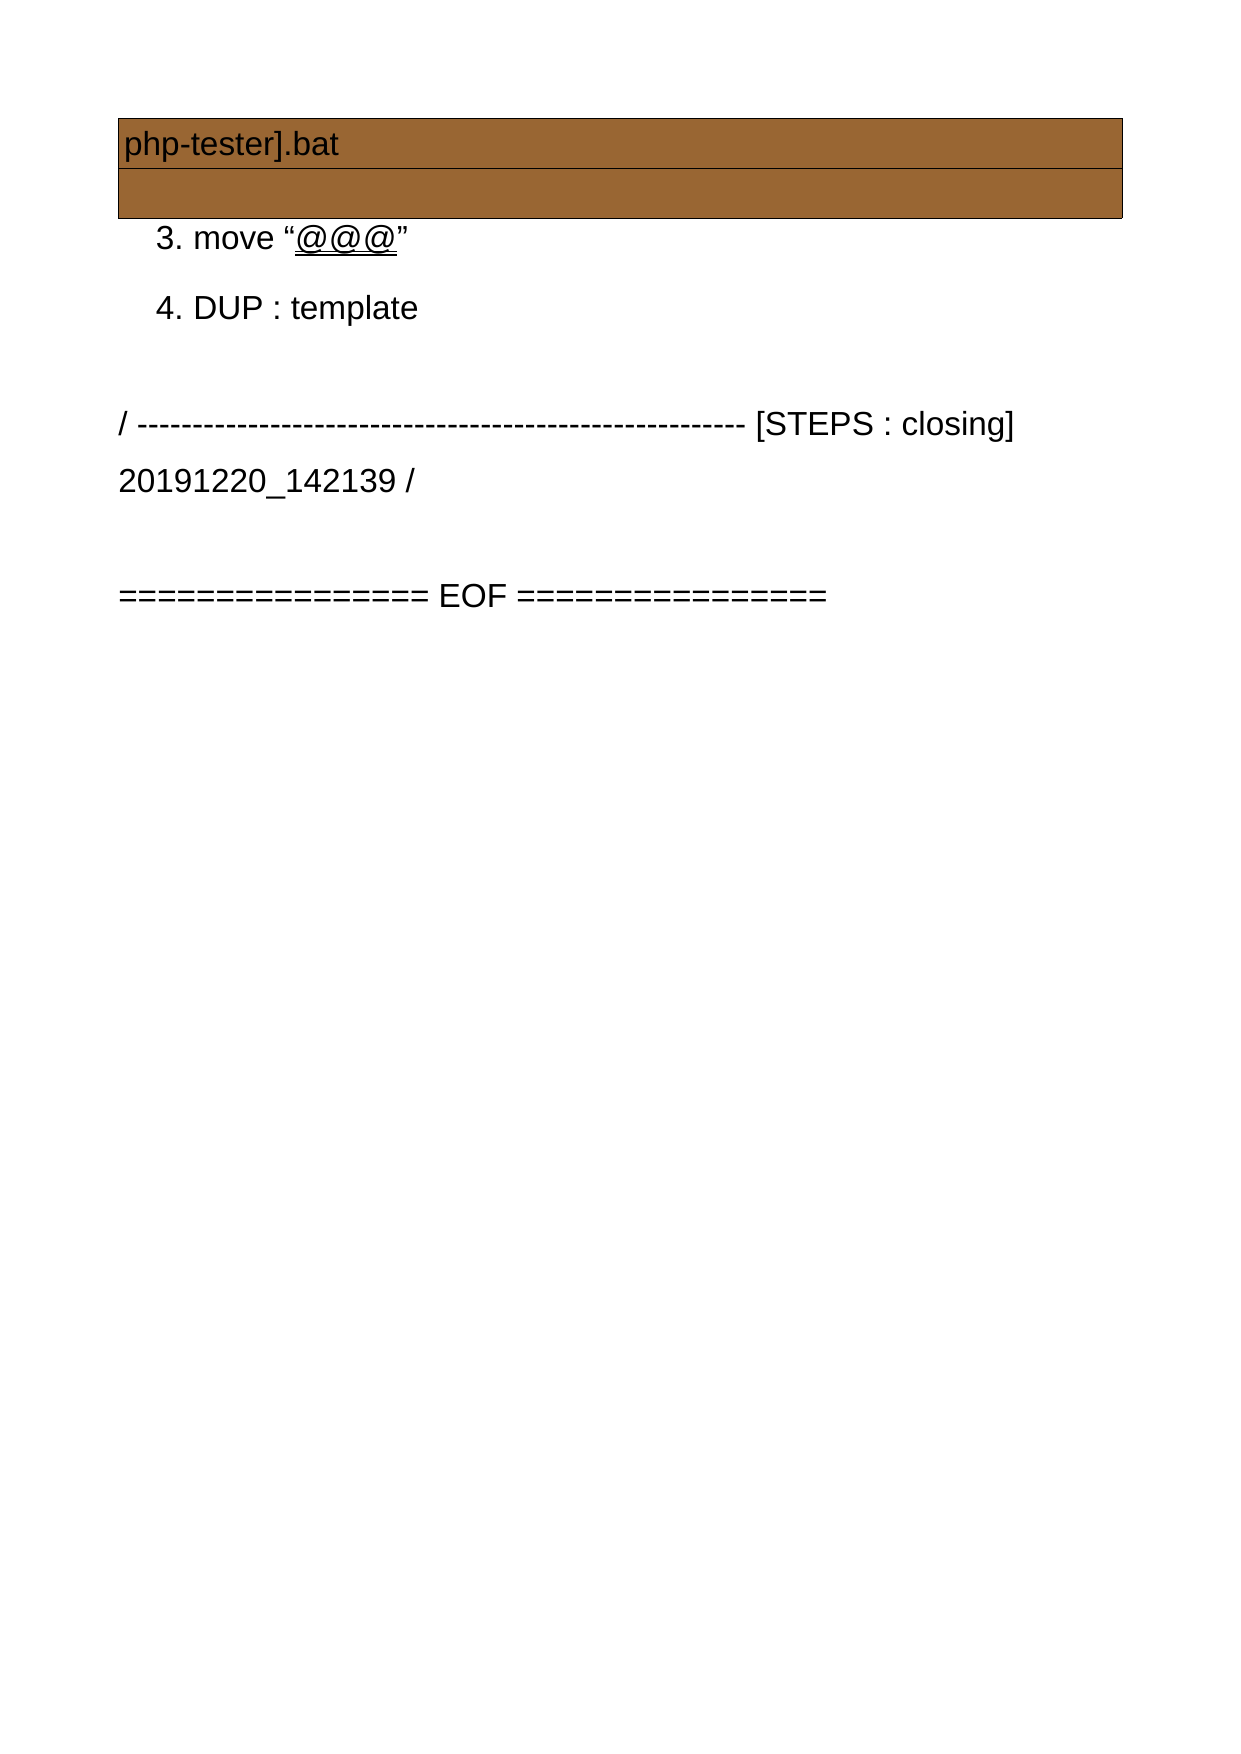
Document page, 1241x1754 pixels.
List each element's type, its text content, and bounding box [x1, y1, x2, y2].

list DUP : template [156, 288, 1122, 327]
list move “@@@” [156, 219, 1122, 257]
text ================ EOF ================ [118, 576, 1122, 615]
text / ------------------------------------------------------- [STEPS : closing] 20191220_142139 / [118, 403, 1122, 499]
table_cell [119, 169, 1122, 218]
table_cell php-tester].bat [119, 119, 1122, 168]
